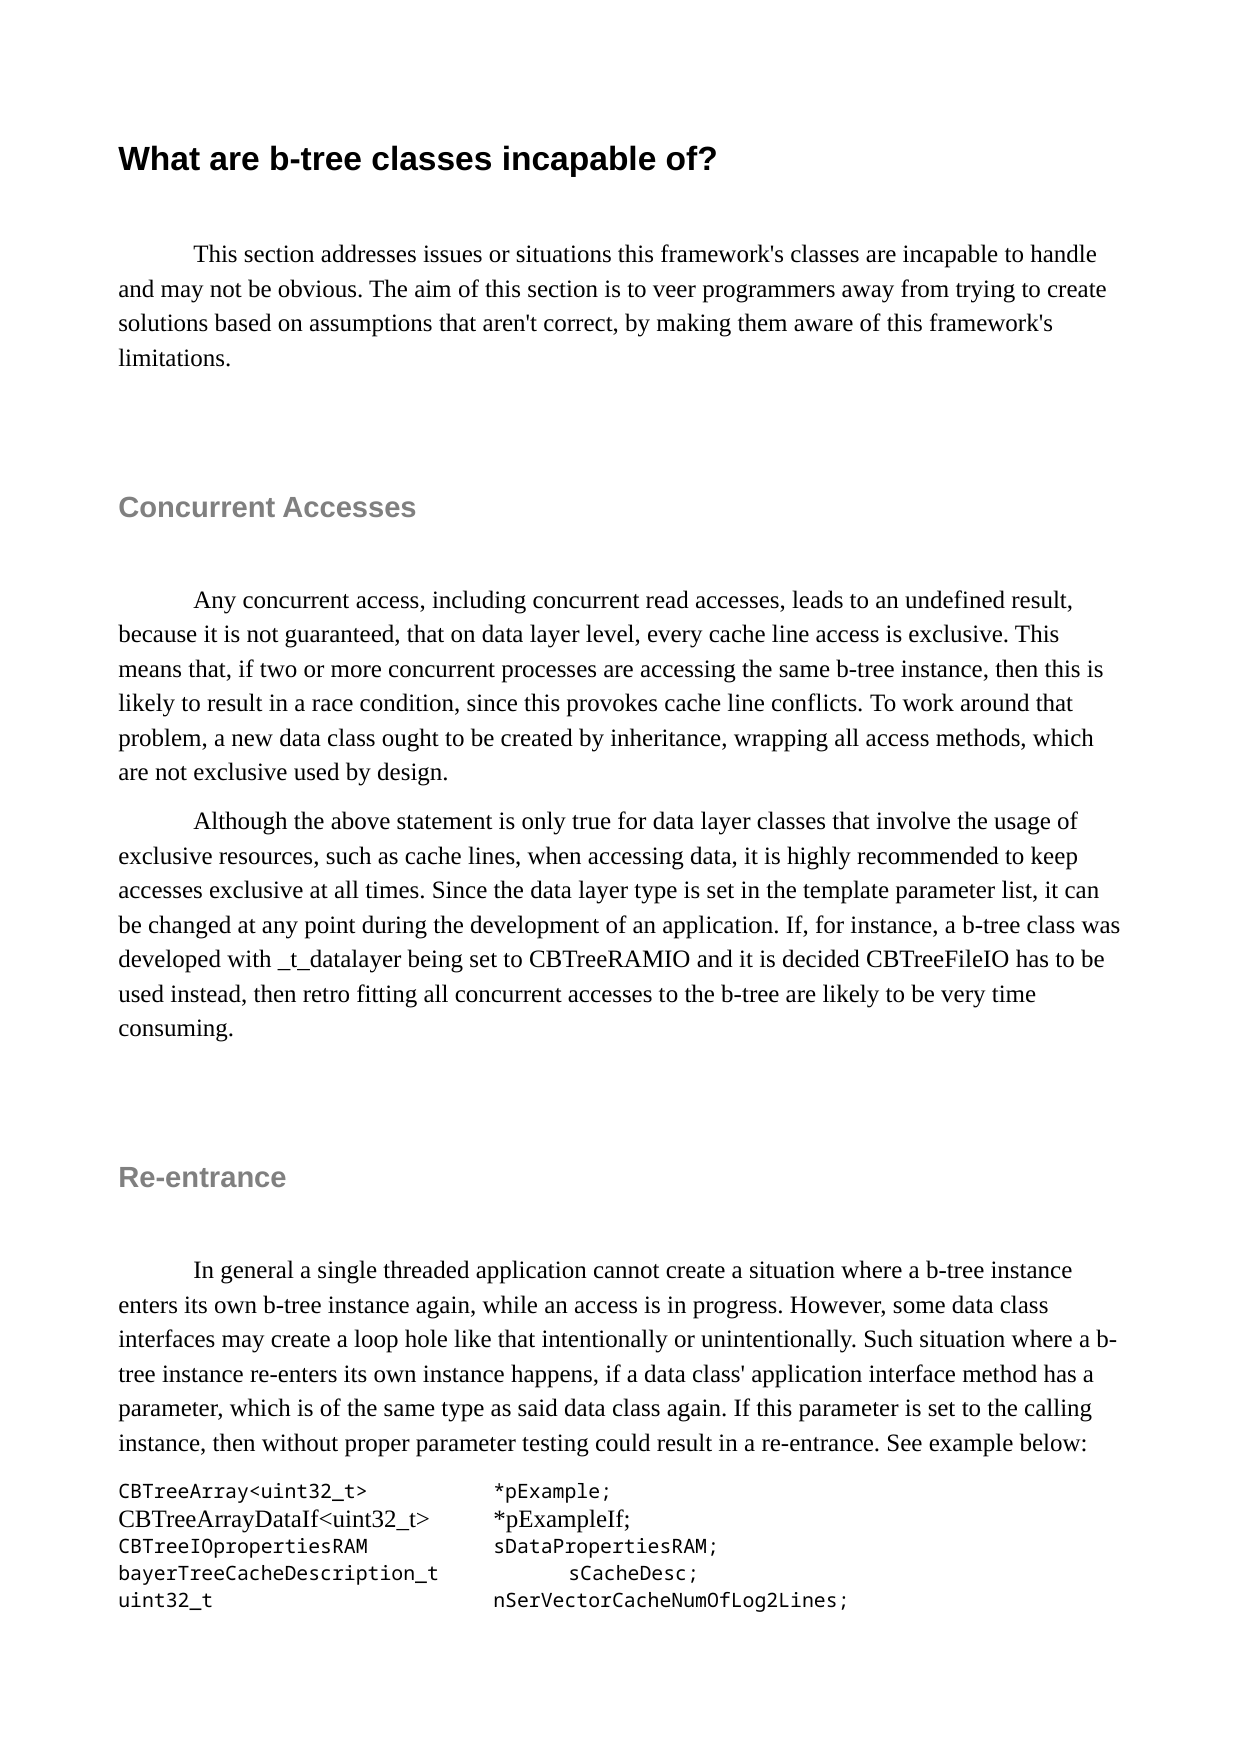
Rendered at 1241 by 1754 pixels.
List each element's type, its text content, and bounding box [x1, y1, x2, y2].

text bayerTreeCacheDescription_t sCacheDesc; [118, 1560, 1122, 1587]
text CBTreeArrayDataIf<uint32_t> *pExampleIf; [118, 1504, 1122, 1533]
subtitle Concurrent Accesses [118, 490, 1122, 523]
text In general a single threaded application cannot create a situation where a b-tree instance enters its own b-tree instance again, while an access is in progress. However, some data class interfaces may create a loop hole like that intentionally or unintentionally. Such situation where a b-tree instance re-enters its own instance happens, if a data class' application interface method has a parameter, which is of the same type as said data class again. If this parameter is set to the calling instance, then without proper parameter testing could result in a re-entrance. See example below: [118, 1256, 1122, 1457]
subtitle What are b-tree classes incapable of? [118, 139, 1122, 178]
text CBTreeIOpropertiesRAM sDataPropertiesRAM; [118, 1533, 1122, 1560]
text Any concurrent access, including concurrent read accesses, leads to an undefined result, because it is not guaranteed, that on data layer level, every cache line access is exclusive. This means that, if two or more concurrent processes are accessing the same b-tree instance, then this is likely to result in a race condition, since this provokes cache line conflicts. To work around that problem, a new data class ought to be created by inheritance, wrapping all access methods, which are not exclusive used by design. [118, 585, 1122, 786]
text uint32_t nSerVectorCacheNumOfLog2Lines; [118, 1587, 1122, 1614]
text Although the above statement is only true for data layer classes that involve the usage of exclusive resources, such as cache lines, when accessing data, it is highly recommended to keep accesses exclusive at all times. Since the data layer type is set in the template parameter list, it can be changed at any point during the development of an application. If, for instance, a b-tree class was developed with _t_datalayer being set to CBTreeRAMIO and it is decided CBTreeFileIO has to be used instead, then retro fitting all concurrent accesses to the b-tree are likely to be very time consuming. [118, 806, 1122, 1042]
text CBTreeArray<uint32_t> *pExample; [118, 1477, 1122, 1504]
subtitle Re-entrance [118, 1160, 1122, 1194]
text This section addresses issues or situations this framework's classes are incapable to handle and may not be obvious. The aim of this section is to veer programmers away from trying to create solutions based on assumptions that aren't correct, by making them aware of this framework's limitations. [118, 239, 1122, 371]
